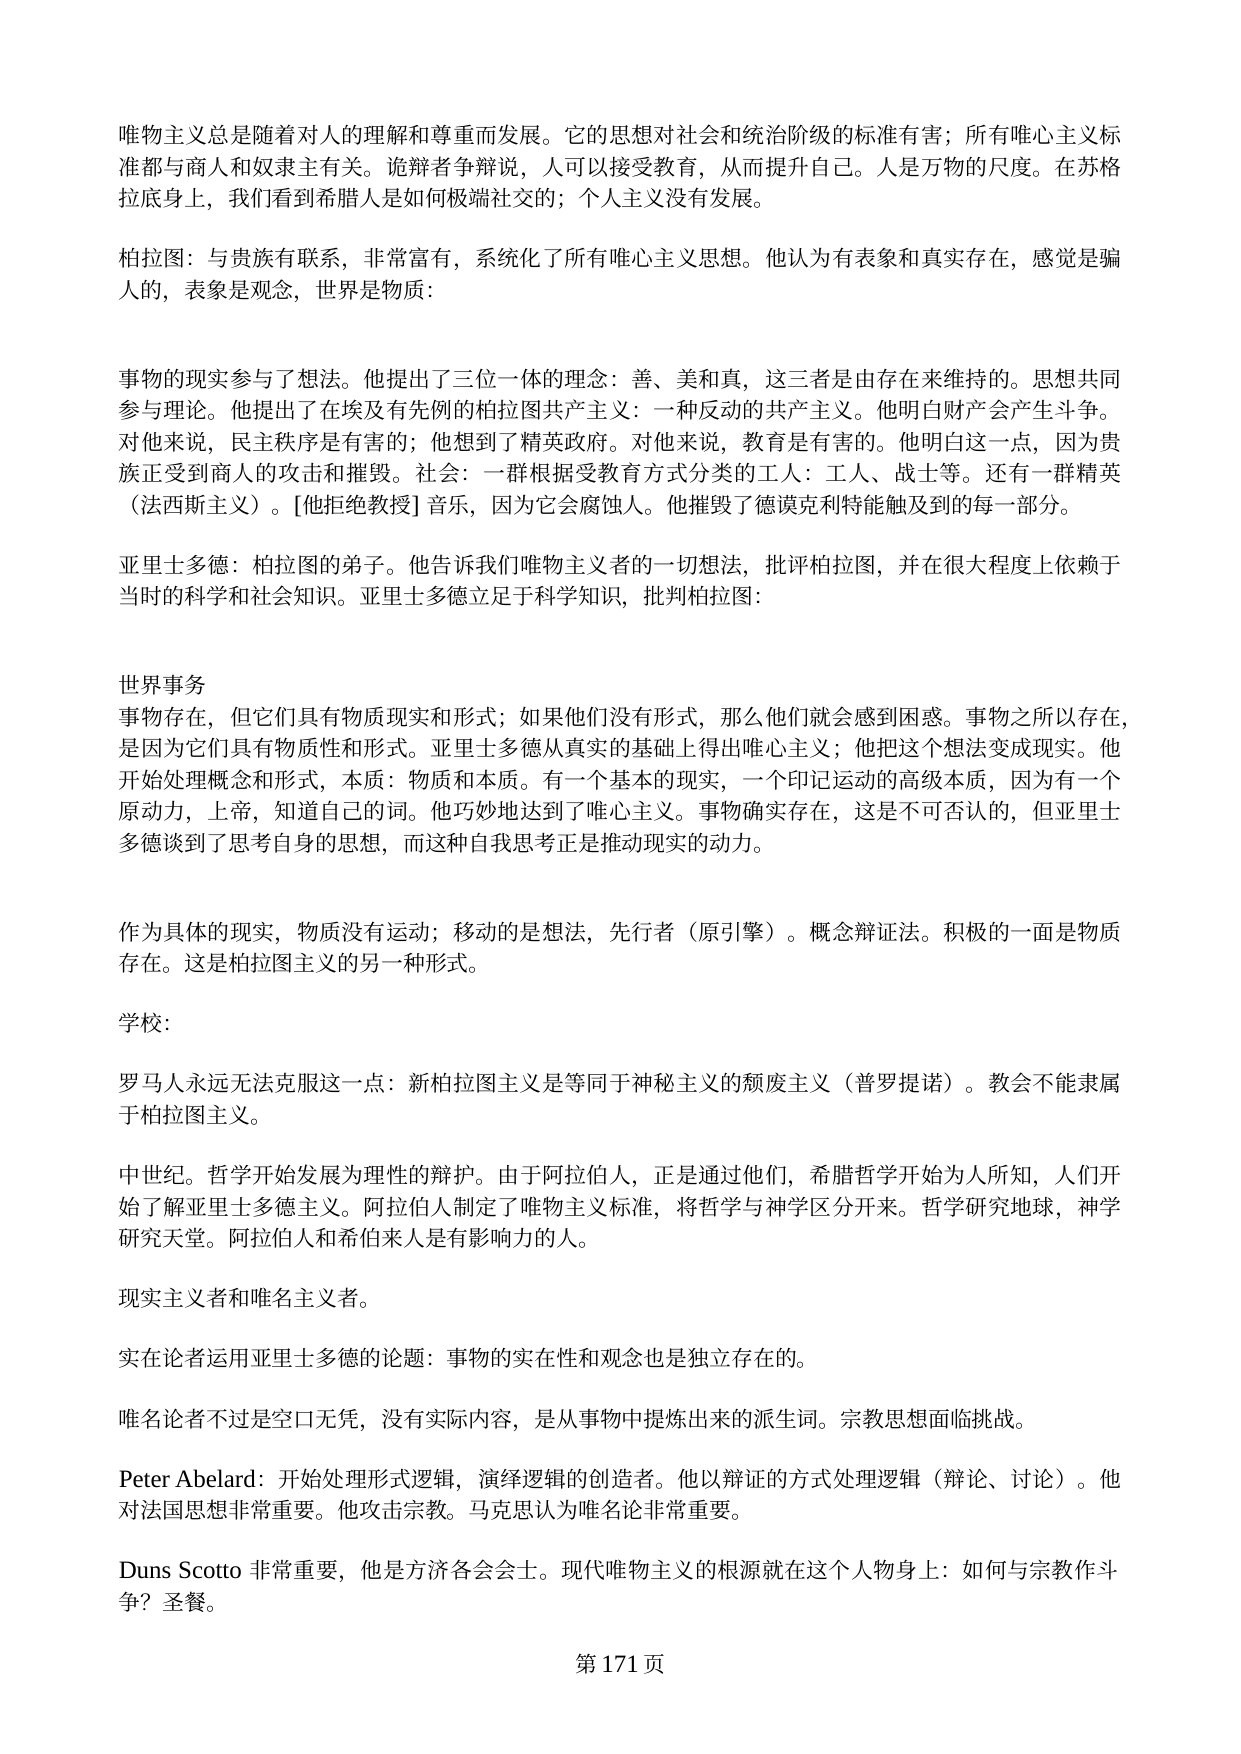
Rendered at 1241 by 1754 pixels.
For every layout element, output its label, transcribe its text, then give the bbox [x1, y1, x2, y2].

text 中世纪。哲学开始发展为理性的辩护。由于阿拉伯人，正是通过他们，希腊哲学开始为人所知，人们开始了解亚里士多德主义。阿拉伯人制定了唯物主义标准，将哲学与神学区分开来。哲学研究地球，神学研究天堂。阿拉伯人和希伯来人是有影响力的人。 [118, 1158, 1122, 1253]
text 唯物主义总是随着对人的理解和尊重而发展。它的思想对社会和统治阶级的标准有害；所有唯心主义标准都与商人和奴隶主有关。诡辩者争辩说，人可以接受教育，从而提升自己。人是万物的尺度。在苏格拉底身上，我们看到希腊人是如何极端社交的；个人主义没有发展。 [118, 118, 1122, 213]
text 学校： [118, 1006, 1122, 1038]
text 亚里士多德：柏拉图的弟子。他告诉我们唯物主义者的一切想法，批评柏拉图，并在很大程度上依赖于当时的科学和社会知识。亚里士多德立足于科学知识，批判柏拉图： [118, 548, 1122, 611]
text 作为具体的现实，物质没有运动；移动的是想法，先行者（原引擎）。概念辩证法。积极的一面是物质存在。这是柏拉图主义的另一种形式。 [118, 915, 1122, 978]
text 事物的现实参与了想法。他提出了三位一体的理念：善、美和真，这三者是由存在来维持的。思想共同参与理论。他提出了在埃及有先例的柏拉图共产主义：一种反动的共产主义。他明白财产会产生斗争。对他来说，民主秩序是有害的；他想到了精英政府。对他来说，教育是有害的。他明白这一点，因为贵族正受到商人的攻击和摧毁。社会：一群根据受教育方式分类的工人：工人、战士等。还有一群精英（法西斯主义）。[他拒绝教授] 音乐，因为它会腐蚀人。他摧毁了德谟克利特能触及到的每一部分。 [118, 362, 1122, 519]
text 柏拉图：与贵族有联系，非常富有，系统化了所有唯心主义思想。他认为有表象和真实存在，感觉是骗人的，表象是观念，世界是物质： [118, 242, 1122, 304]
text Duns Scotto 非常重要，他是方济各会会士。现代唯物主义的根源就在这个人物身上：如何与宗教作斗争？圣餐。 [118, 1554, 1122, 1617]
text 世界事务 [118, 668, 1122, 700]
text 罗马人永远无法克服这一点：新柏拉图主义是等同于神秘主义的颓废主义（普罗提诺）。教会不能隶属于柏拉图主义。 [118, 1067, 1122, 1129]
text 事物存在，但它们具有物质现实和形式；如果他们没有形式，那么他们就会感到困惑。事物之所以存在，是因为它们具有物质性和形式。亚里士多德从真实的基础上得出唯心主义；他把这个想法变成现实。他开始处理概念和形式，本质：物质和本质。有一个基本的现实，一个印记运动的高级本质，因为有一个原动力，上帝，知道自己的词。他巧妙地达到了唯心主义。事物确实存在，这是不可否认的，但亚里士多德谈到了思考自身的思想，而这种自我思考正是推动现实的动力。 [118, 700, 1122, 857]
text 实在论者运用亚里士多德的论题：事物的实在性和观念也是独立存在的。 [118, 1342, 1122, 1373]
text Peter Abelard：开始处理形式逻辑，演绎逻辑的创造者。他以辩证的方式处理逻辑（辩论、讨论）。他对法国思想非常重要。他攻击宗教。马克思认为唯名论非常重要。 [118, 1462, 1122, 1525]
text 唯名论者不过是空口无凭，没有实际内容，是从事物中提炼出来的派生词。宗教思想面临挑战。 [118, 1402, 1122, 1433]
text 现实主义者和唯名主义者。 [118, 1281, 1122, 1313]
